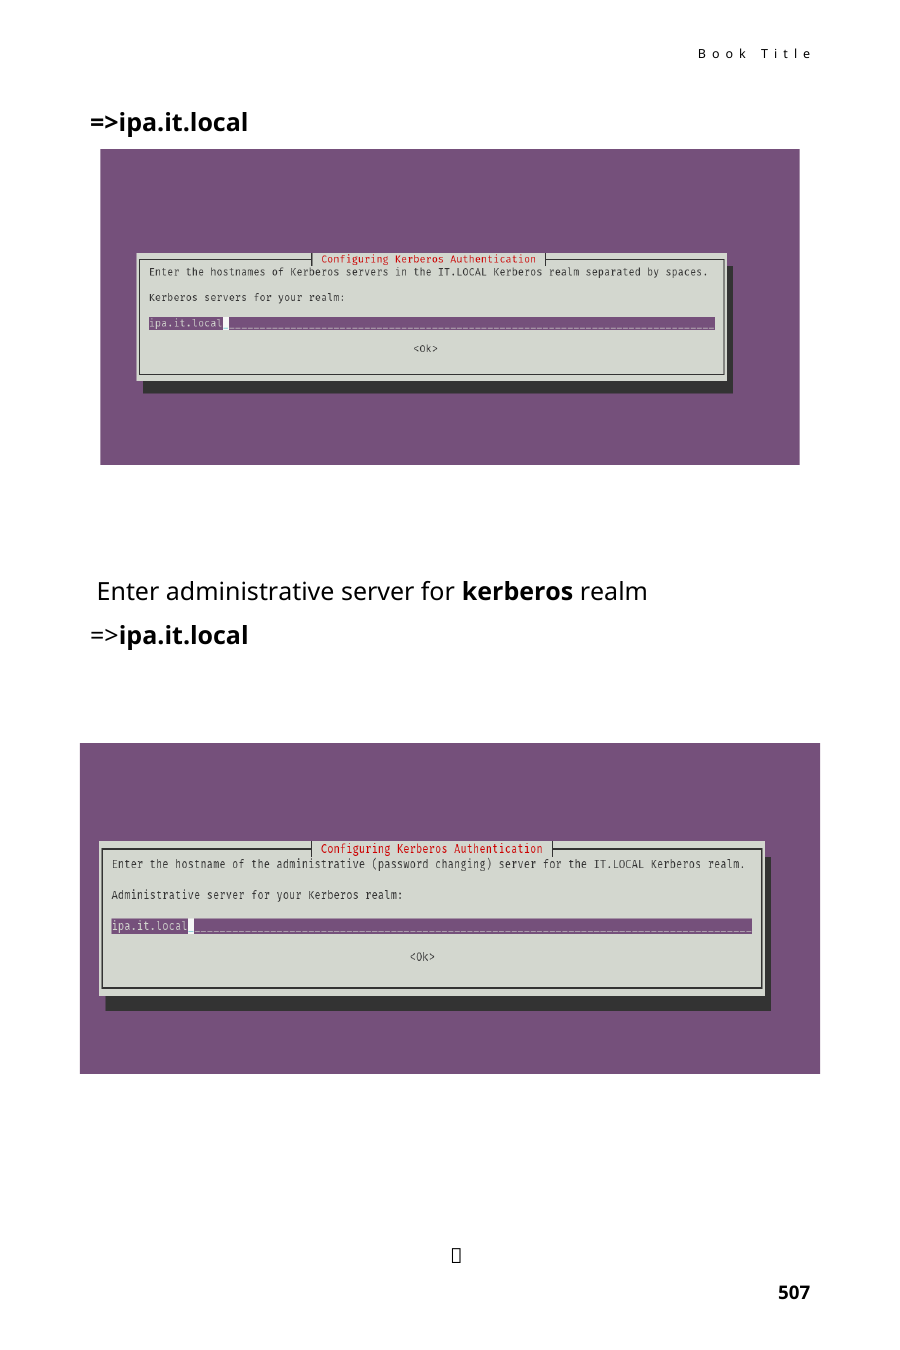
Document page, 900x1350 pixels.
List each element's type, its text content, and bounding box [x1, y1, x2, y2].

picture [79, 743, 821, 1074]
text Enter administrative server for kerberos realm [90, 573, 810, 607]
text =>ipa.it.local [90, 617, 810, 652]
picture [100, 149, 800, 465]
text =>ipa.it.local [90, 105, 810, 139]
